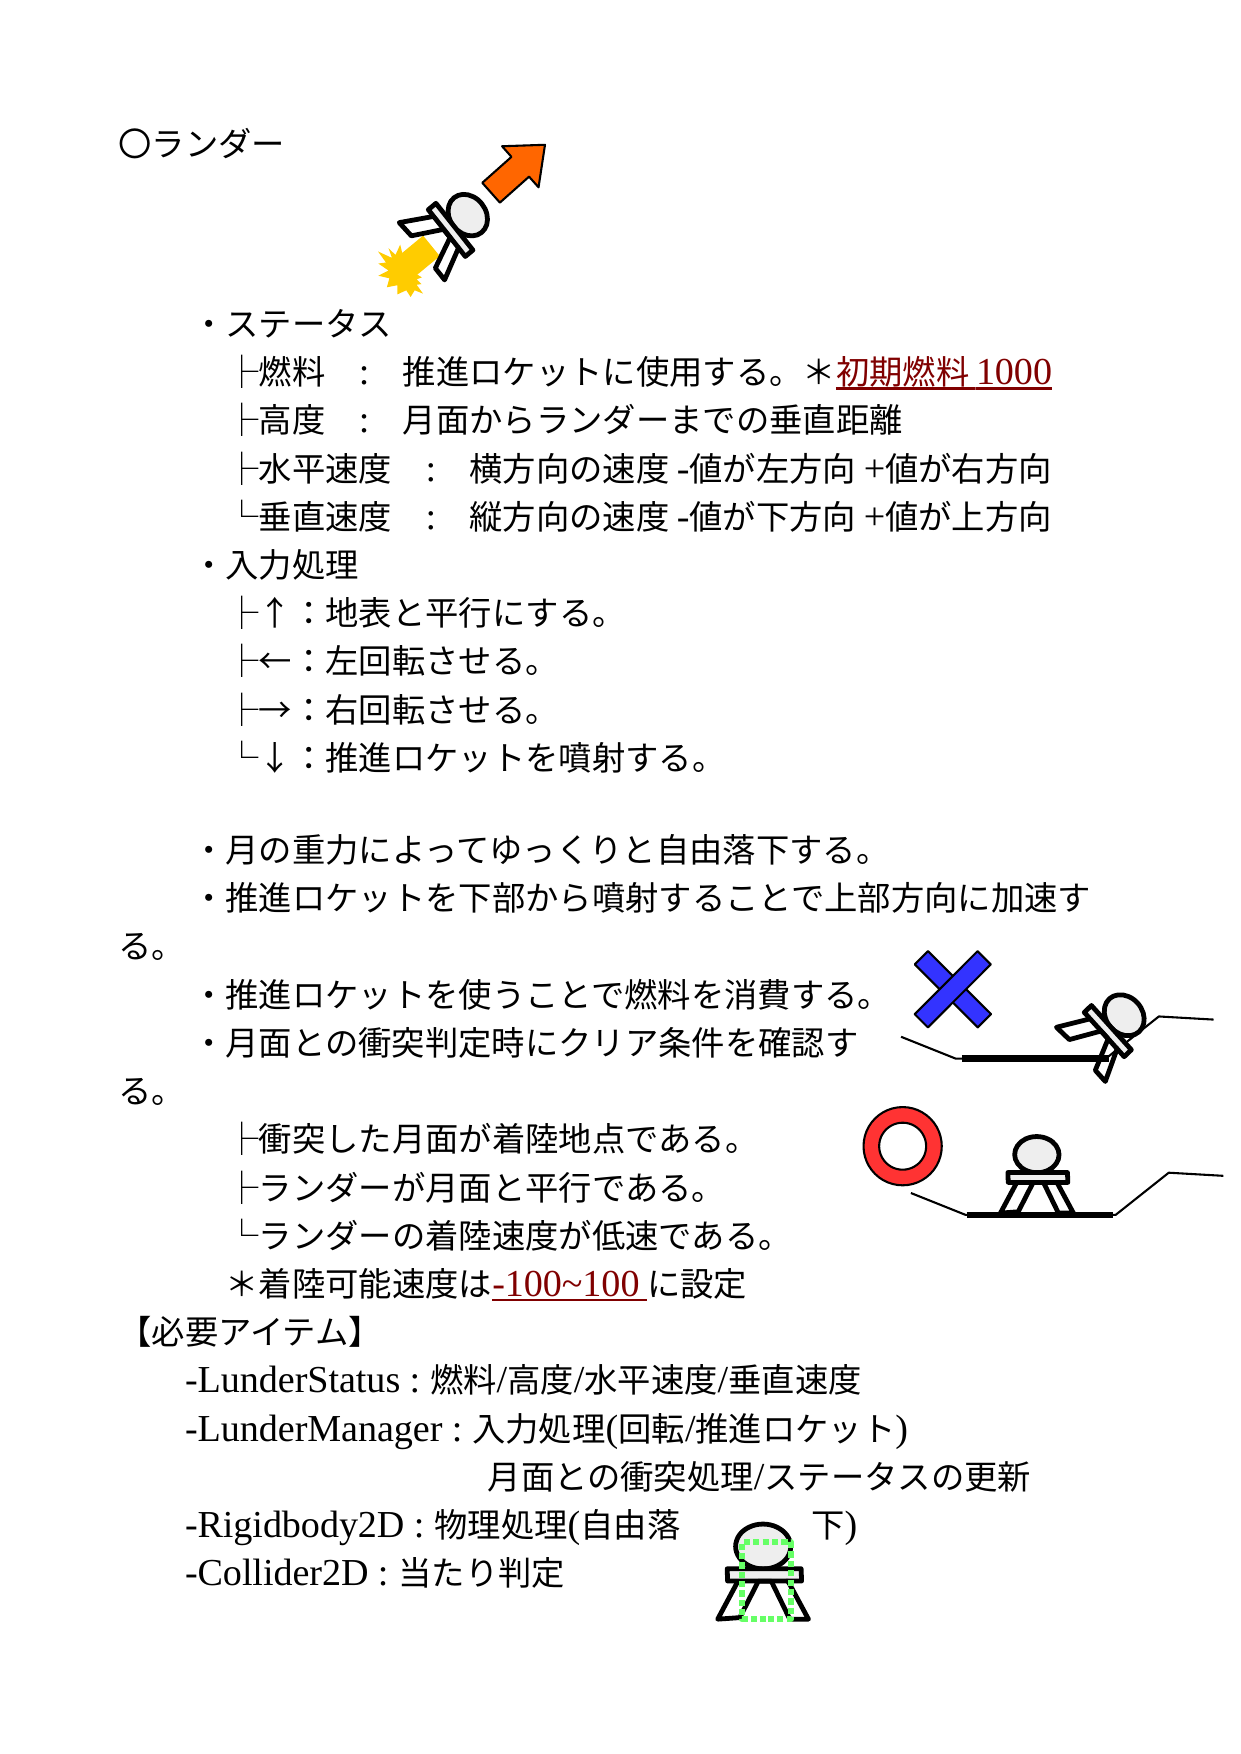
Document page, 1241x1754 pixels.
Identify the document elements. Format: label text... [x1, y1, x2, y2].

text -LunderStatus : 燃料/高度/水平速度/垂直速度 [118, 1354, 1122, 1402]
text ├水平速度 : 横方向の速度 -値が左方向 +値が右方向 [118, 442, 1122, 491]
text 月面との衝突処理/ステータスの更新 [118, 1451, 1122, 1499]
text └垂直速度 : 縦方向の速度 -値が下方向 +値が上方向 [118, 491, 1122, 539]
text ・月の重力によってゆっくりと自由落下する。 [118, 824, 1122, 872]
text 〇ランダー [118, 118, 1122, 166]
text ├→：右回転させる。 [118, 683, 1122, 732]
text ├衝突した月面が着陸地点である。 [118, 1113, 878, 1161]
text [1055, 1161, 1122, 1209]
text ・推進ロケットを下部から噴射することで上部方向に加速する。 [118, 872, 1122, 968]
text 【必要アイテム】 [118, 1306, 1122, 1354]
text ├↑：地表と平行にする。 [118, 587, 1122, 635]
text -Rigidbody2D : 物理処理(自由落下) [118, 1499, 1122, 1547]
text [1006, 1185, 1028, 1209]
text -Collider2D : 当たり判定 [118, 1547, 739, 1595]
text [881, 1124, 925, 1161]
text ├ランダーが月面と平行である。 [118, 1161, 1019, 1209]
text ├←：左回転させる。 [118, 635, 1122, 683]
text └↓：推進ロケットを噴射する。 [118, 732, 1122, 780]
text ├燃料 : 推進ロケットに使用する。＊初期燃料1000 [118, 346, 1122, 394]
text [927, 1113, 1122, 1161]
text [789, 1547, 1122, 1595]
text ・入力処理 [118, 539, 1122, 587]
text [1048, 1185, 1067, 1209]
text ・推進ロケットを使うことで燃料を消費する。 [118, 968, 937, 1017]
text [1023, 1185, 1053, 1209]
text └ランダーの着陸速度が低速である。 [118, 1209, 1122, 1258]
text -LunderManager : 入力処理(回転/推進ロケット) [118, 1402, 1122, 1451]
text ・ステータス [118, 298, 1122, 346]
text ＊着陸可能速度は-100~100に設定 [118, 1258, 1122, 1306]
text [969, 968, 1122, 1017]
text ├高度 : 月面からランダーまでの垂直距離 [118, 394, 1122, 442]
text ・月面との衝突判定時にクリア条件を確認する。 [118, 1017, 1122, 1113]
